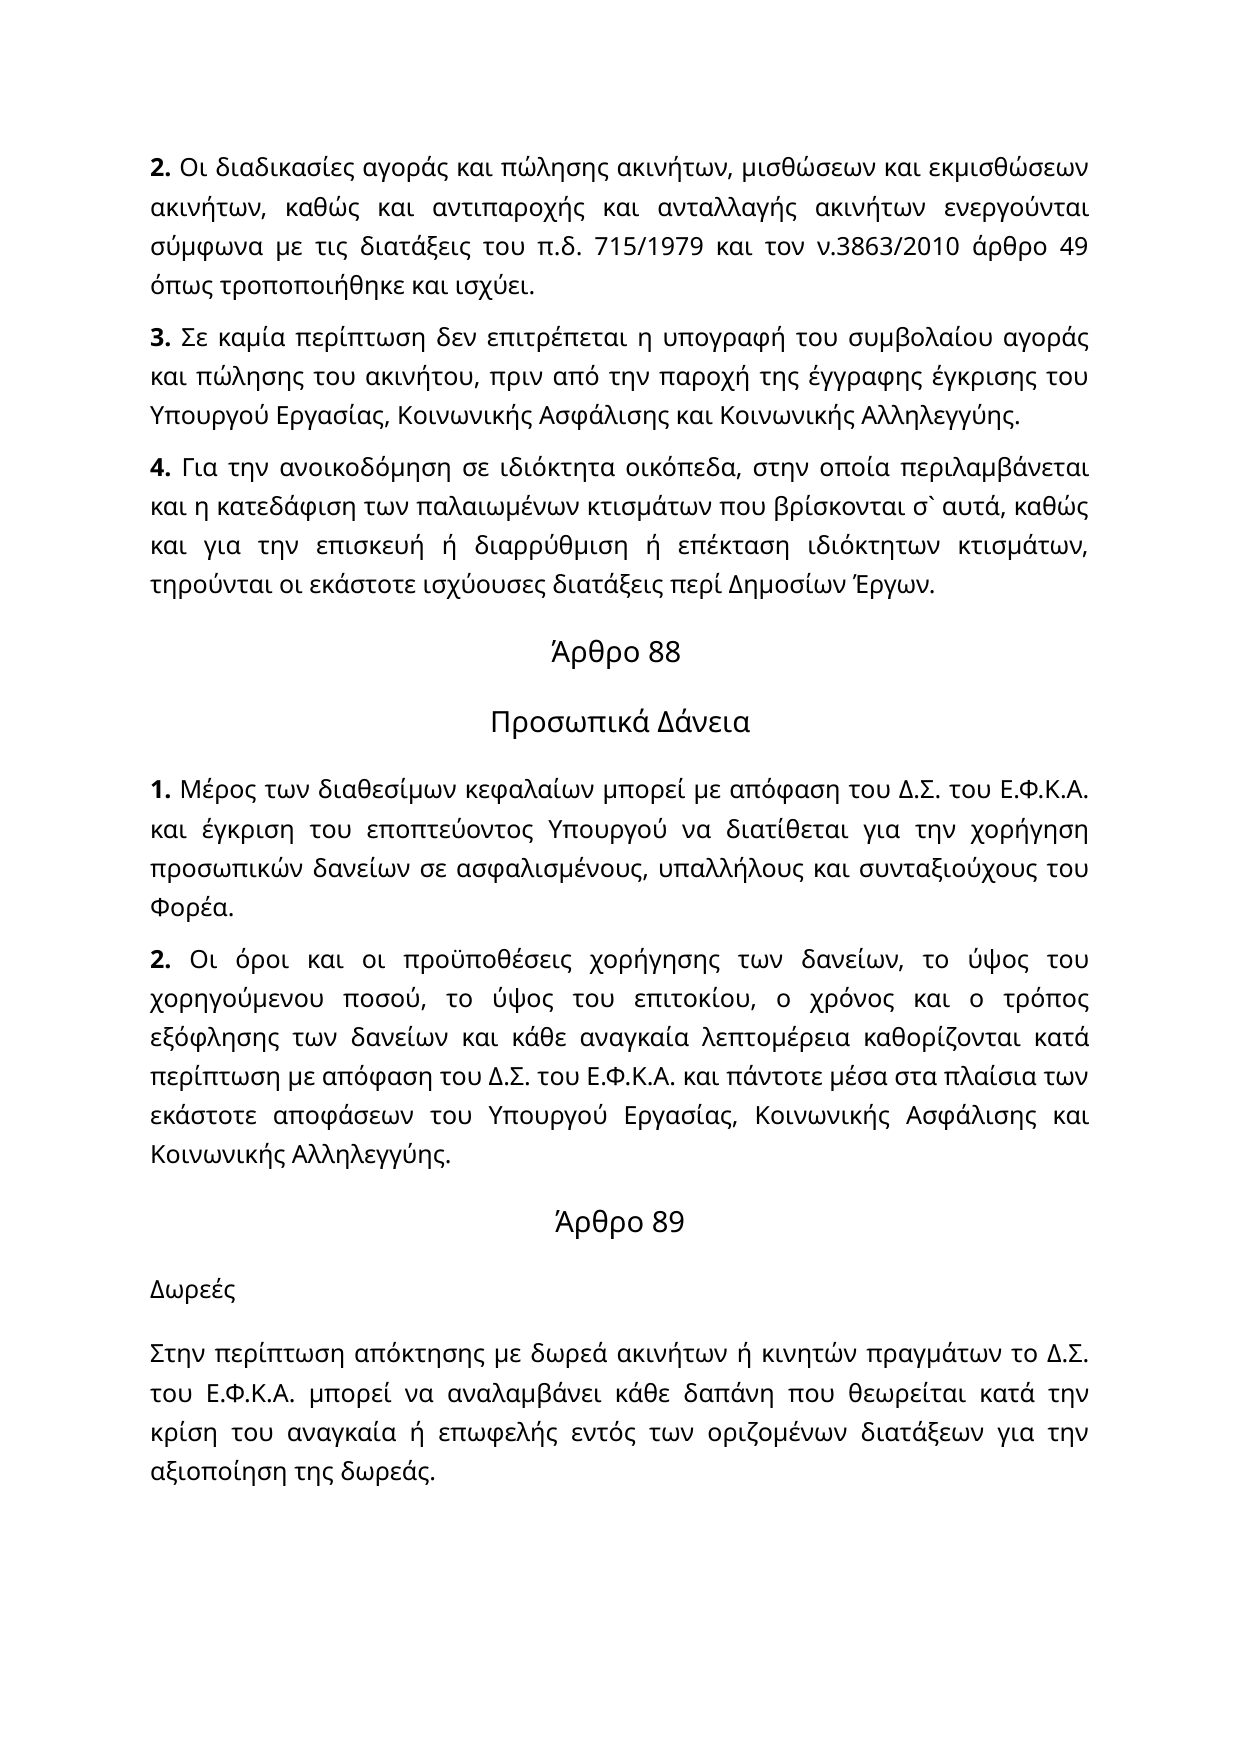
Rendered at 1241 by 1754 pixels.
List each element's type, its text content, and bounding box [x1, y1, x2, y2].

text 3. Σε καμία περίπτωση δεν επιτρέπεται η υπογραφή του συμβολαίου αγοράς και πώλησης του ακινήτου, πριν από την παροχή της έγγραφης έγκρισης του Υπουργού Εργασίας, Κοινωνικής Ασφάλισης και Κοινωνικής Αλληλεγγύης. [150, 319, 1090, 432]
subtitle Άρθρο 88 [150, 631, 1090, 671]
text Στην περίπτωση απόκτησης με δωρεά ακινήτων ή κινητών πραγμάτων το Δ.Σ. του Ε.Φ.Κ.Α. μπορεί να αναλαμβάνει κάθε δαπάνη που θεωρείται κατά την κρίση του αναγκαία ή επωφελής εντός των οριζομένων διατάξεων για την αξιοποίηση της δωρεάς. [150, 1336, 1090, 1488]
text Δωρεές [150, 1272, 1090, 1306]
text 1. Μέρος των διαθεσίμων κεφαλαίων μπορεί με απόφαση του Δ.Σ. του Ε.Φ.Κ.Α. και έγκριση του εποπτεύοντος Υπουργού να διατίθεται για την χορήγηση προσωπικών δανείων σε ασφαλισμένους, υπαλλήλους και συνταξιούχους του Φορέα. [150, 772, 1090, 924]
text 2. Οι όροι και οι προϋποθέσεις χορήγησης των δανείων, το ύψος του χορηγούμενου ποσού, το ύψος του επιτοκίου, ο χρόνος και ο τρόπος εξόφλησης των δανείων και κάθε αναγκαία λεπτομέρεια καθορίζονται κατά περίπτωση με απόφαση του Δ.Σ. του Ε.Φ.Κ.Α. και πάντοτε μέσα στα πλαίσια των εκάστοτε αποφάσεων του Υπουργού Εργασίας, Κοινωνικής Ασφάλισης και Κοινωνικής Αλληλεγγύης. [150, 941, 1090, 1171]
subtitle Άρθρο 89 [150, 1201, 1090, 1241]
text 4. Για την ανοικοδόμηση σε ιδιόκτητα οικόπεδα, στην οποία περιλαμβάνεται και η κατεδάφιση των παλαιωμένων κτισμάτων που βρίσκονται σ` αυτά, καθώς και για την επισκευή ή διαρρύθμιση ή επέκταση ιδιόκτητων κτισμάτων, τηρούνται οι εκάστοτε ισχύουσες διατάξεις περί Δημοσίων Έργων. [150, 449, 1090, 601]
text 2. Οι διαδικασίες αγοράς και πώλησης ακινήτων, μισθώσεων και εκμισθώσεων ακινήτων, καθώς και αντιπαροχής και ανταλλαγής ακινήτων ενεργούνται σύμφωνα με τις διατάξεις του π.δ. 715/1979 και τον ν.3863/2010 άρθρο 49 όπως τροποποιήθηκε και ισχύει. [150, 150, 1090, 302]
subtitle Προσωπικά Δάνεια [150, 701, 1090, 741]
